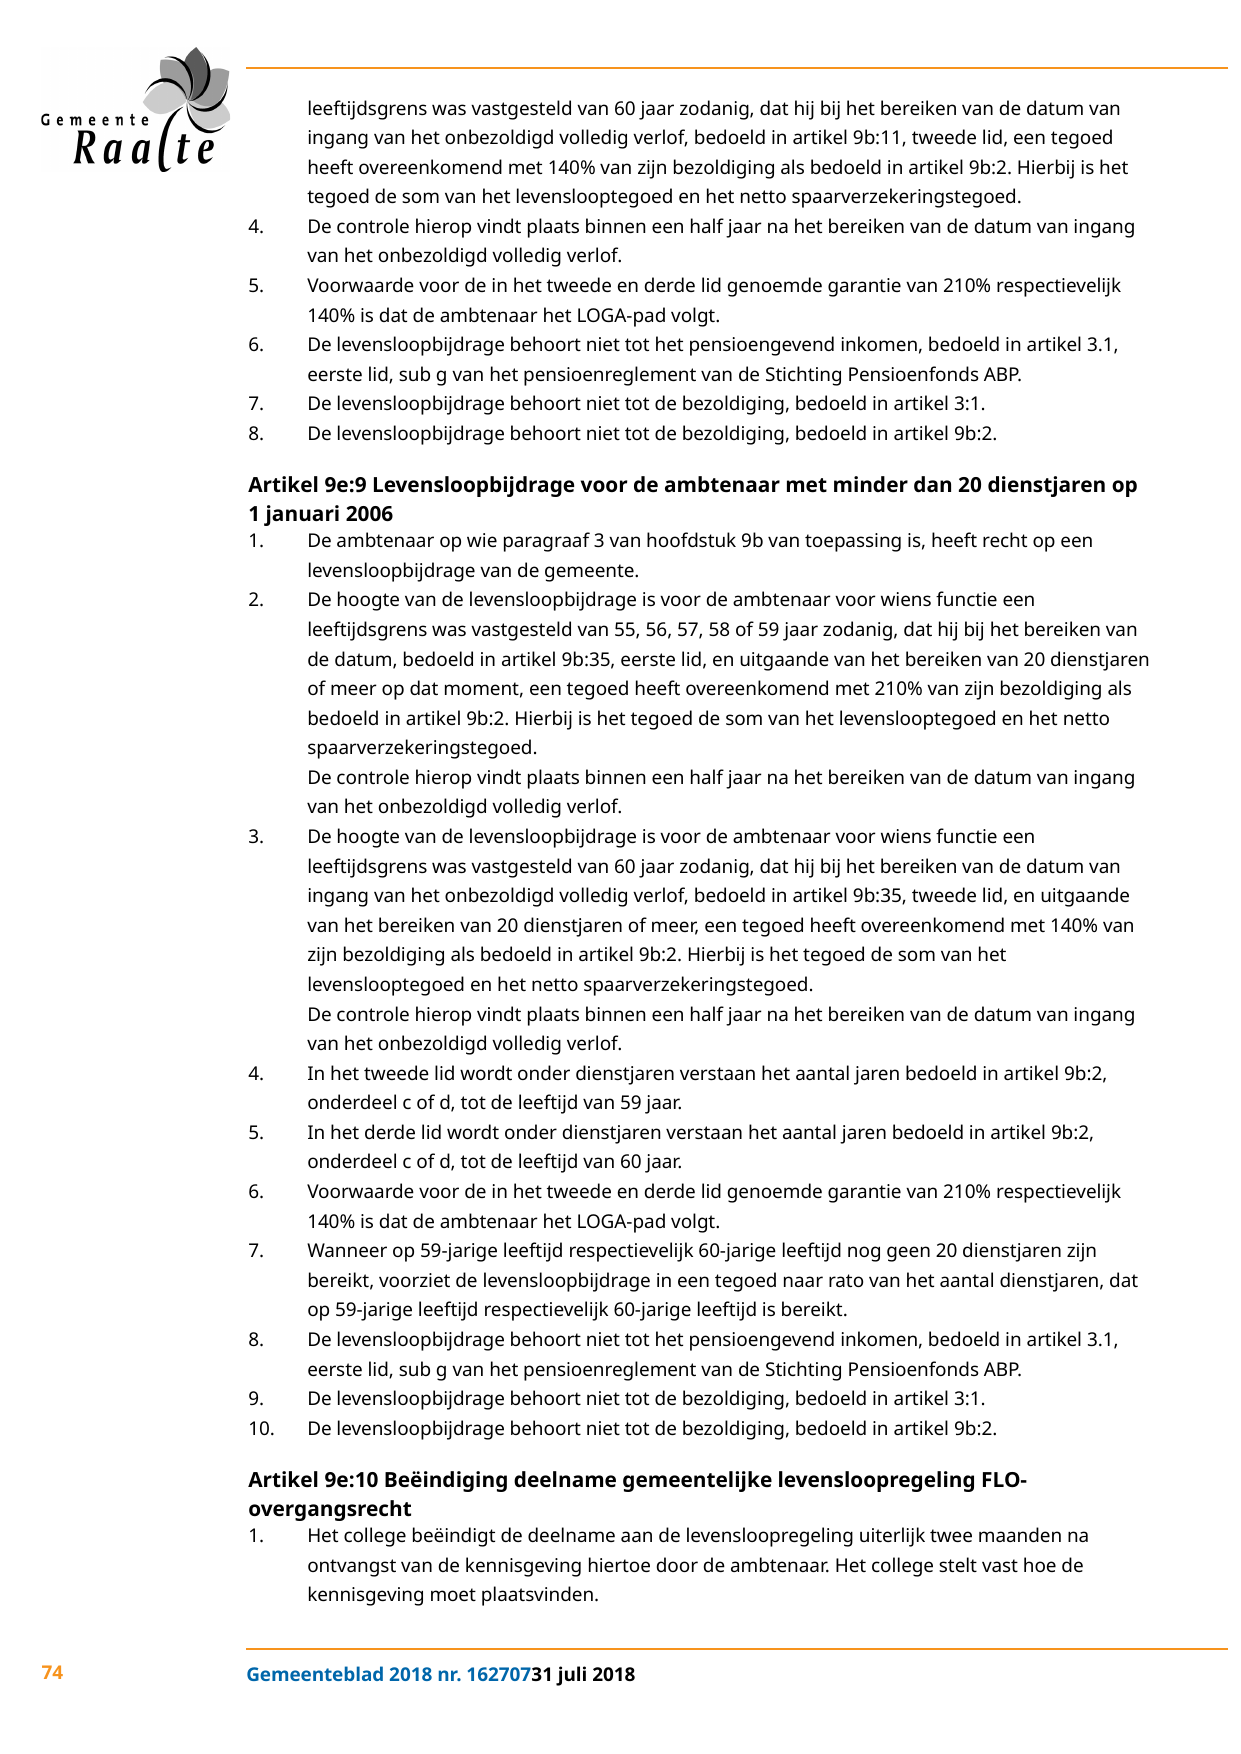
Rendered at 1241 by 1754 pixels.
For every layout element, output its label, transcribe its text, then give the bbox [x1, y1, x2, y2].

list De hoogte van de levensloopbijdrage is voor de ambtenaar voor wiens functie een leeftijdsgrens was vastgesteld van 60 jaar zodanig, dat hij bij het bereiken van de datum van ingang van het onbezoldigd volledig verlof, bedoeld in artikel 9b:35, tweede lid, en uitgaande van het bereiken van 20 dienstjaren of meer, een tegoed heeft overeenkomend met 140% van zijn bezoldiging als bedoeld in artikel 9b:2. Hierbij is het tegoed de som van het levenslooptegoed en het netto spaarverzekeringstegoed. [248, 823, 1152, 997]
text Artikel 9e:9 Levensloopbijdrage voor de ambtenaar met minder dan 20 dienstjaren op 1 januari 2006 [248, 471, 1152, 527]
list De levensloopbijdrage behoort niet tot de bezoldiging, bedoeld in artikel 9b:2. [248, 1415, 1152, 1441]
list De ambtenaar op wie paragraaf 3 van hoofdstuk 9b van toepassing is, heeft recht op een levensloopbijdrage van de gemeente. [248, 527, 1152, 583]
list De levensloopbijdrage behoort niet tot het pensioengevend inkomen, bedoeld in artikel 3.1, eerste lid, sub g van het pensioenreglement van de Stichting Pensioenfonds ABP. [248, 1326, 1152, 1382]
list In het tweede lid wordt onder dienstjaren verstaan het aantal jaren bedoeld in artikel 9b:2, onderdeel c of d, tot de leeftijd van 59 jaar. [248, 1060, 1152, 1115]
list De levensloopbijdrage behoort niet tot de bezoldiging, bedoeld in artikel 3:1. [248, 1385, 1152, 1411]
list De hoogte van de levensloopbijdrage is voor de ambtenaar voor wiens functie een leeftijdsgrens was vastgesteld van 55, 56, 57, 58 of 59 jaar zodanig, dat hij bij het bereiken van de datum, bedoeld in artikel 9b:35, eerste lid, en uitgaande van het bereiken van 20 dienstjaren of meer op dat moment, een tegoed heeft overeenkomend met 210% van zijn bezoldiging als bedoeld in artikel 9b:2. Hierbij is het tegoed de som van het levenslooptegoed en het netto spaarverzekeringstegoed. [248, 587, 1152, 760]
list Wanneer op 59-jarige leeftijd respectievelijk 60-jarige leeftijd nog geen 20 dienstjaren zijn bereikt, voorziet de levensloopbijdrage in een tegoed naar rato van het aantal dienstjaren, dat op 59-jarige leeftijd respectievelijk 60-jarige leeftijd is bereikt. [248, 1237, 1152, 1322]
list De levensloopbijdrage behoort niet tot de bezoldiging, bedoeld in artikel 3:1. [248, 391, 1152, 416]
picture [41, 47, 231, 172]
list De controle hierop vindt plaats binnen een half jaar na het bereiken van de datum van ingang van het onbezoldigd volledig verlof. [248, 1001, 1152, 1056]
list De controle hierop vindt plaats binnen een half jaar na het bereiken van de datum van ingang van het onbezoldigd volledig verlof. [248, 764, 1152, 819]
list De controle hierop vindt plaats binnen een half jaar na het bereiken van de datum van ingang van het onbezoldigd volledig verlof. [248, 213, 1152, 268]
list Het college beëindigt de deelname aan de levensloopregeling uiterlijk twee maanden na ontvangst van de kennisgeving hiertoe door de ambtenaar. Het college stelt vast hoe de kennisgeving moet plaatsvinden. [248, 1522, 1152, 1607]
list leeftijdsgrens was vastgesteld van 60 jaar zodanig, dat hij bij het bereiken van de datum van ingang van het onbezoldigd volledig verlof, bedoeld in artikel 9b:11, tweede lid, een tegoed heeft overeenkomend met 140% van zijn bezoldiging als bedoeld in artikel 9b:2. Hierbij is het tegoed de som van het levenslooptegoed en het netto spaarverzekeringstegoed. [248, 95, 1152, 209]
list Voorwaarde voor de in het tweede en derde lid genoemde garantie van 210% respectievelijk 140% is dat de ambtenaar het LOGA-pad volgt. [248, 1178, 1152, 1234]
list Voorwaarde voor de in het tweede en derde lid genoemde garantie van 210% respectievelijk 140% is dat de ambtenaar het LOGA-pad volgt. [248, 272, 1152, 328]
list In het derde lid wordt onder dienstjaren verstaan het aantal jaren bedoeld in artikel 9b:2, onderdeel c of d, tot de leeftijd van 60 jaar. [248, 1119, 1152, 1174]
list De levensloopbijdrage behoort niet tot het pensioengevend inkomen, bedoeld in artikel 3.1, eerste lid, sub g van het pensioenreglement van de Stichting Pensioenfonds ABP. [248, 331, 1152, 387]
text Artikel 9e:10 Beëindiging deelname gemeentelijke levensloopregeling FLO-overgangsrecht [248, 1465, 1152, 1522]
list De levensloopbijdrage behoort niet tot de bezoldiging, bedoeld in artikel 9b:2. [248, 420, 1152, 446]
